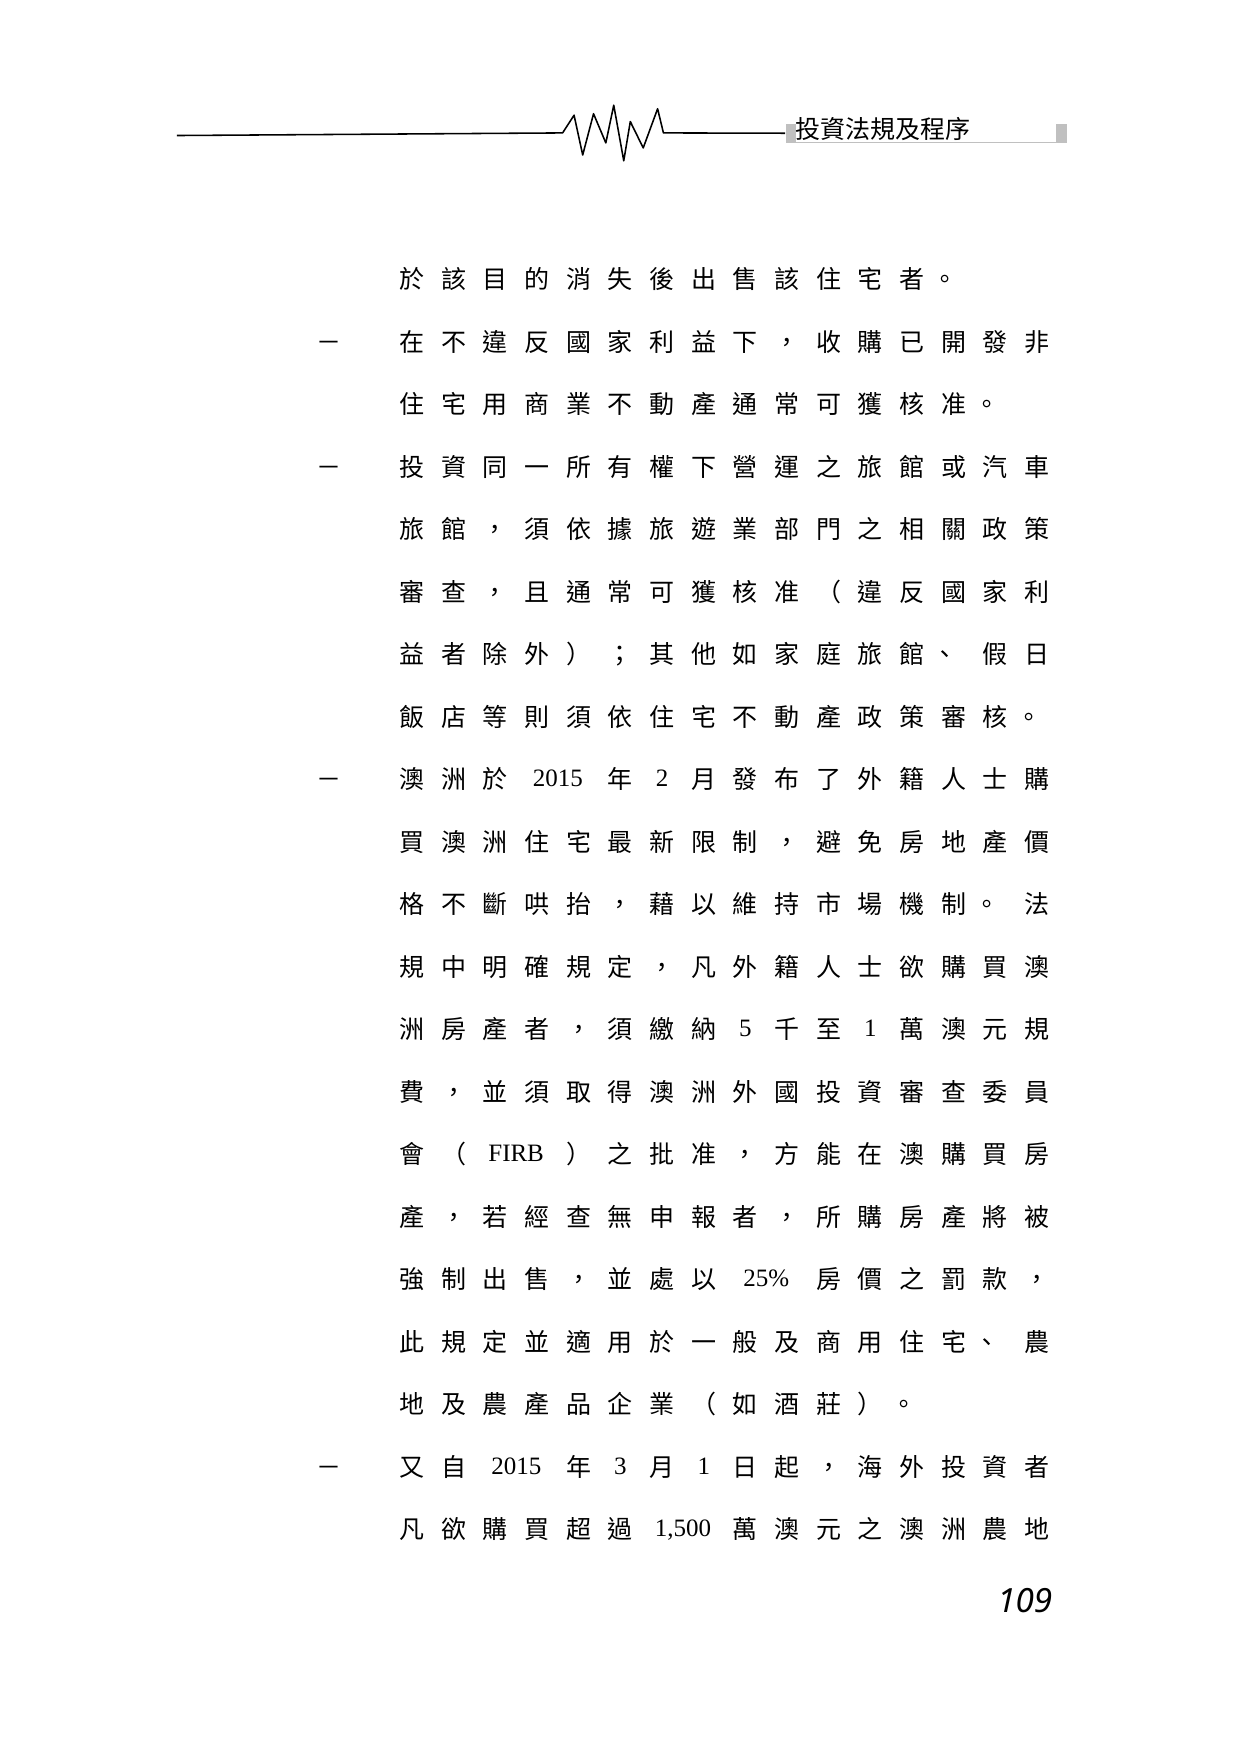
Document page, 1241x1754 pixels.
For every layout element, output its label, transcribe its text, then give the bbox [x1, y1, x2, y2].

text 於該目的消失後出售該住宅者。 [306, 236, 1058, 299]
text － 在不違反國家利益下，收購已開發非住宅用商業不動產通常可獲核准。 [306, 299, 1058, 424]
text － 投資同一所有權下營運之旅館或汽車旅館，須依據旅遊業部門之相關政策審查，且通常可獲核准（違反國家利益者除外）；其他如家庭旅館、假日飯店等則須依住宅不動產政策審核。 [306, 424, 1058, 736]
text － 又自2015年3月1日起，海外投資者凡欲購買超過1,500萬澳元之澳洲農地 [306, 1424, 1058, 1549]
text － 澳洲於2015年2月發布了外籍人士購買澳洲住宅最新限制，避免房地產價格不斷哄抬，藉以維持市場機制。法規中明確規定，凡外籍人士欲購買澳洲房產者，須繳納5千至1萬澳元規費，並須取得澳洲外國投資審查委員會（FIRB）之批准，方能在澳購買房產，若經查無申報者，所購房產將被強制出售，並處以25%房價之罰款，此規定並適用於一般及商用住宅、農地及農產品企業（如酒莊）。 [306, 736, 1058, 1424]
